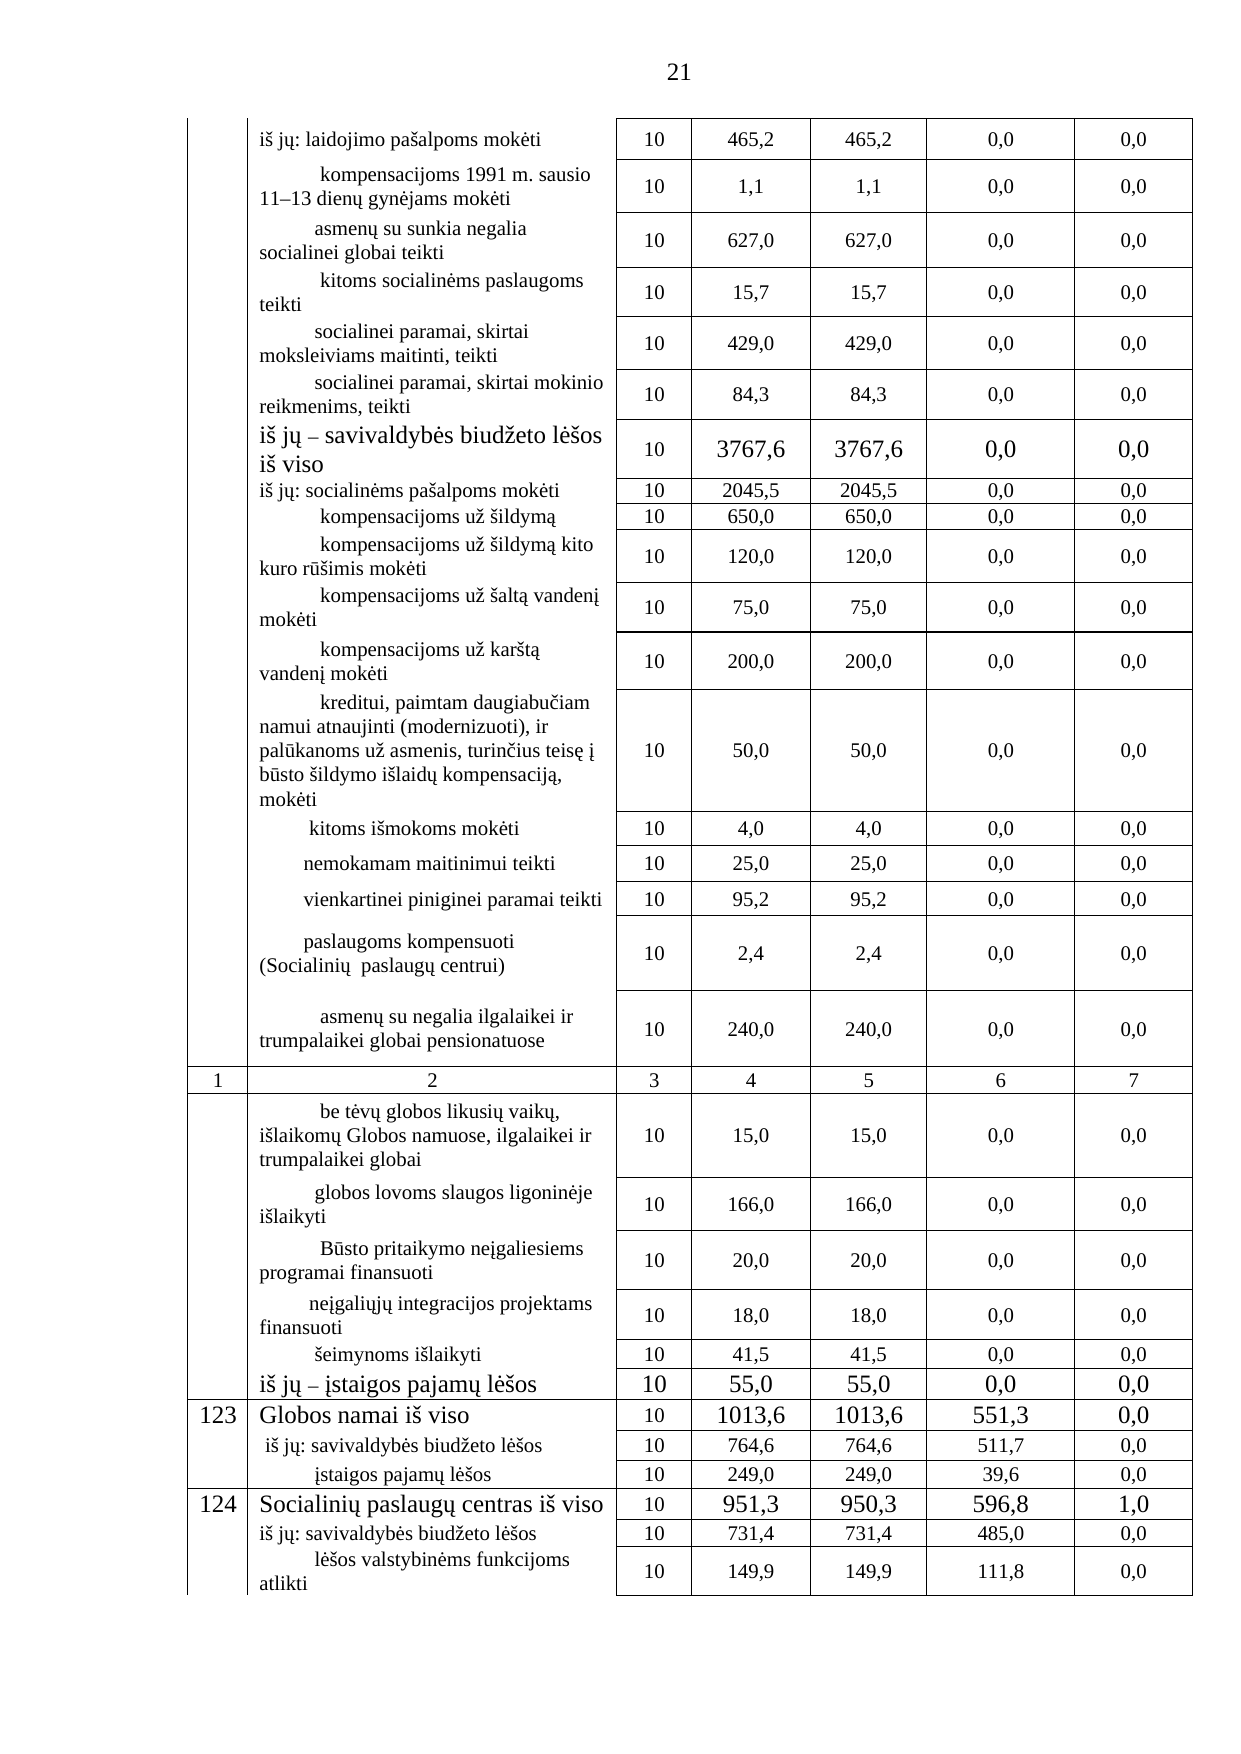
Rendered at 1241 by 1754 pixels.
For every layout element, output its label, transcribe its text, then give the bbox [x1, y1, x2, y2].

table_cell 10 [617, 1369, 691, 1399]
table_cell 0,0 [927, 268, 1074, 316]
table_cell 15,7 [692, 268, 810, 316]
table_cell 0,0 [927, 530, 1074, 582]
table_cell 0,0 [1075, 633, 1192, 689]
table_cell 0,0 [1075, 690, 1192, 811]
table_cell 4,0 [811, 812, 926, 845]
table_cell [188, 1546, 247, 1595]
table_cell 0,0 [1075, 160, 1192, 212]
table_cell 95,2 [811, 882, 926, 915]
table_cell 0,0 [927, 1231, 1074, 1289]
table_cell kompensacijoms už šildymą [248, 503, 616, 529]
table_cell [188, 1289, 247, 1339]
table_cell 39,6 [927, 1461, 1074, 1488]
table_cell [188, 1519, 247, 1546]
table_cell [188, 811, 247, 845]
table_cell 10 [617, 991, 691, 1066]
table_cell 1013,6 [692, 1400, 810, 1430]
table_cell 55,0 [811, 1369, 926, 1399]
table_cell 10 [617, 1489, 691, 1519]
table_cell 0,0 [1075, 1461, 1192, 1488]
table_cell 25,0 [811, 846, 926, 881]
table_cell [188, 582, 247, 631]
table_cell 20,0 [692, 1231, 810, 1289]
table_cell 95,2 [692, 882, 810, 915]
table_cell [188, 1460, 247, 1488]
table_cell 0,0 [927, 317, 1074, 369]
table_cell [188, 689, 247, 811]
table_cell [188, 118, 247, 159]
table_cell 10 [617, 1431, 691, 1459]
table_cell 0,0 [927, 633, 1074, 689]
table_cell 511,7 [927, 1431, 1074, 1459]
table_cell kreditui, paimtam daugiabučiam namui atnaujinti (modernizuoti), ir palūkanoms už asmenis, turinčius teisę į būsto šildymo išlaidų kompensaciją, mokėti [248, 689, 616, 811]
table_cell 0,0 [1075, 1400, 1192, 1430]
table_cell 10 [617, 213, 691, 267]
table_cell [188, 915, 247, 990]
table_cell 0,0 [1075, 1094, 1192, 1177]
table_cell 200,0 [811, 633, 926, 689]
table_cell 10 [617, 1094, 691, 1177]
table_cell 1,1 [692, 160, 810, 212]
table_cell [188, 1230, 247, 1289]
table_cell 0,0 [927, 420, 1074, 477]
table_cell 41,5 [811, 1340, 926, 1367]
table_cell 0,0 [1075, 882, 1192, 915]
table_cell 764,6 [692, 1431, 810, 1459]
table_cell [188, 316, 247, 369]
table_cell 10 [617, 812, 691, 845]
table_cell 650,0 [811, 504, 926, 529]
table_cell 84,3 [811, 370, 926, 419]
table_cell 0,0 [927, 846, 1074, 881]
table_cell neįgaliųjų integracijos projektams finansuoti [248, 1289, 616, 1339]
table_cell 2,4 [811, 916, 926, 990]
table_cell 124 [188, 1489, 247, 1519]
table_cell 249,0 [811, 1461, 926, 1488]
table_cell 0,0 [1075, 420, 1192, 477]
table_cell 10 [617, 690, 691, 811]
table_cell [188, 1177, 247, 1230]
table_cell 0,0 [1075, 504, 1192, 529]
table_cell 0,0 [1075, 1340, 1192, 1367]
table_cell 10 [617, 1178, 691, 1230]
table_cell 10 [617, 1400, 691, 1430]
table_cell 429,0 [692, 317, 810, 369]
table_cell 0,0 [1075, 479, 1192, 502]
table_cell 0,0 [927, 882, 1074, 915]
table_cell 0,0 [1075, 583, 1192, 631]
table_cell [188, 631, 247, 689]
table_cell 429,0 [811, 317, 926, 369]
table_cell 650,0 [692, 504, 810, 529]
table_cell 1,1 [811, 160, 926, 212]
table_cell 3767,6 [692, 420, 810, 477]
table_cell 10 [617, 882, 691, 915]
table_cell be tėvų globos likusių vaikų, išlaikomų Globos namuose, ilgalaikei ir trumpalaikei globai [248, 1094, 616, 1177]
table_cell 2,4 [692, 916, 810, 990]
table_cell lėšos valstybinėms funkcijoms atlikti [248, 1546, 616, 1595]
table_cell 5 [811, 1067, 926, 1092]
table_cell [188, 1339, 247, 1367]
table_cell 0,0 [927, 690, 1074, 811]
table_cell Socialinių paslaugų centras iš viso [248, 1489, 616, 1519]
table_cell 951,3 [692, 1489, 810, 1519]
table_cell asmenų su negalia ilgalaikei ir trumpalaikei globai pensionatuose [248, 990, 616, 1066]
table_cell 0,0 [927, 991, 1074, 1066]
table_cell 111,8 [927, 1547, 1074, 1595]
table_cell kompensacijoms už šildymą kito kuro rūšimis mokėti [248, 529, 616, 582]
table_cell 18,0 [692, 1290, 810, 1339]
table_cell 4,0 [692, 812, 810, 845]
table_cell 2045,5 [811, 479, 926, 502]
table_cell 10 [617, 846, 691, 881]
table_cell 0,0 [927, 119, 1074, 159]
table_cell 10 [617, 530, 691, 582]
table_cell 149,9 [692, 1547, 810, 1595]
table_cell 0,0 [927, 916, 1074, 990]
table_cell 485,0 [927, 1520, 1074, 1546]
table_cell 15,0 [811, 1094, 926, 1177]
table_cell 0,0 [1075, 1231, 1192, 1289]
table_cell socialinei paramai, skirtai moksleiviams maitinti, teikti [248, 316, 616, 369]
table_cell 10 [617, 370, 691, 419]
table_cell 0,0 [1075, 1369, 1192, 1399]
table_cell 10 [617, 583, 691, 631]
table_cell 0,0 [1075, 1547, 1192, 1595]
table_cell 10 [617, 504, 691, 529]
table_cell [188, 267, 247, 316]
table_cell 0,0 [927, 1340, 1074, 1367]
table_cell 10 [617, 160, 691, 212]
table_cell 240,0 [692, 991, 810, 1066]
table_cell Globos namai iš viso [248, 1400, 616, 1430]
table_cell 0,0 [1075, 213, 1192, 267]
table_cell 0,0 [1075, 991, 1192, 1066]
table_cell 10 [617, 119, 691, 159]
table_cell įstaigos pajamų lėšos [248, 1460, 616, 1488]
table_cell iš jų: socialinėms pašalpoms mokėti [248, 478, 616, 502]
table_cell 2045,5 [692, 479, 810, 502]
table_cell 0,0 [1075, 1431, 1192, 1459]
table_cell 0,0 [1075, 370, 1192, 419]
table_cell 0,0 [927, 479, 1074, 502]
table_cell 4 [692, 1067, 810, 1092]
table_cell 0,0 [1075, 119, 1192, 159]
table_cell 465,2 [811, 119, 926, 159]
table_cell 596,8 [927, 1489, 1074, 1519]
table_cell iš jų – įstaigos pajamų lėšos [248, 1368, 616, 1399]
table_cell [188, 419, 247, 477]
table_cell nemokamam maitinimui teikti [248, 845, 616, 881]
table_cell 0,0 [1075, 846, 1192, 881]
table_cell [188, 1368, 247, 1399]
table_cell kompensacijoms už šaltą vandenį mokėti [248, 582, 616, 631]
table_cell 10 [617, 1461, 691, 1488]
table_cell 50,0 [811, 690, 926, 811]
table_cell 0,0 [927, 1178, 1074, 1230]
table_cell 0,0 [1075, 812, 1192, 845]
table_cell 3767,6 [811, 420, 926, 477]
table_cell paslaugoms kompensuoti (Socialinių paslaugų centrui) [248, 915, 616, 990]
table_cell 50,0 [692, 690, 810, 811]
table_cell 10 [617, 317, 691, 369]
table_cell 240,0 [811, 991, 926, 1066]
table_cell kitoms socialinėms paslaugoms teikti [248, 267, 616, 316]
table_cell kitoms išmokoms mokėti [248, 811, 616, 845]
table_cell 551,3 [927, 1400, 1074, 1430]
table_cell 0,0 [1075, 1520, 1192, 1546]
table_cell 10 [617, 1340, 691, 1367]
table_cell 10 [617, 916, 691, 990]
table_cell 3 [617, 1067, 691, 1092]
table_cell [188, 1094, 247, 1177]
table_cell 84,3 [692, 370, 810, 419]
table_cell 10 [617, 1547, 691, 1595]
table_cell kompensacijoms už karštą vandenį mokėti [248, 631, 616, 689]
table_cell [188, 881, 247, 915]
table_cell 1 [188, 1067, 247, 1092]
table_cell 15,0 [692, 1094, 810, 1177]
table_cell [188, 503, 247, 529]
table_cell asmenų su sunkia negalia socialinei globai teikti [248, 212, 616, 267]
table_cell [188, 529, 247, 582]
table_cell 0,0 [1075, 1178, 1192, 1230]
table_cell 25,0 [692, 846, 810, 881]
table_cell iš jų: savivaldybės biudžeto lėšos [248, 1430, 616, 1459]
table_cell socialinei paramai, skirtai mokinio reikmenims, teikti [248, 369, 616, 419]
table_cell 166,0 [811, 1178, 926, 1230]
table_cell 0,0 [927, 1094, 1074, 1177]
table_cell 0,0 [1075, 317, 1192, 369]
table_cell 0,0 [927, 1290, 1074, 1339]
table_cell iš jų: savivaldybės biudžeto lėšos [248, 1519, 616, 1546]
table_cell kompensacijoms 1991 m. sausio 11–13 dienų gynėjams mokėti [248, 159, 616, 212]
table_cell 41,5 [692, 1340, 810, 1367]
table_cell [188, 159, 247, 212]
table_cell 10 [617, 420, 691, 477]
table_cell 1013,6 [811, 1400, 926, 1430]
table_cell vienkartinei piniginei paramai teikti [248, 881, 616, 915]
table_cell 0,0 [1075, 530, 1192, 582]
table_cell šeimynoms išlaikyti [248, 1339, 616, 1367]
table_cell 10 [617, 1290, 691, 1339]
table_cell 950,3 [811, 1489, 926, 1519]
table_cell [188, 990, 247, 1066]
table_cell 764,6 [811, 1431, 926, 1459]
table_cell 10 [617, 268, 691, 316]
table_cell [188, 1430, 247, 1459]
table_cell 0,0 [927, 160, 1074, 212]
table_cell Būsto pritaikymo neįgaliesiems programai finansuoti [248, 1230, 616, 1289]
table_cell 10 [617, 633, 691, 689]
table_cell 0,0 [1075, 916, 1192, 990]
table_cell 0,0 [927, 812, 1074, 845]
table_cell 10 [617, 479, 691, 502]
table_cell 0,0 [927, 213, 1074, 267]
table_cell 120,0 [811, 530, 926, 582]
table_cell 75,0 [692, 583, 810, 631]
table_cell iš jų: laidojimo pašalpoms mokėti [248, 118, 616, 159]
table_cell 7 [1075, 1067, 1192, 1092]
table_cell 120,0 [692, 530, 810, 582]
table_cell 166,0 [692, 1178, 810, 1230]
table_cell 10 [617, 1520, 691, 1546]
table_cell 731,4 [692, 1520, 810, 1546]
table_cell 15,7 [811, 268, 926, 316]
table_cell iš jų – savivaldybės biudžeto lėšos iš viso [248, 419, 616, 477]
table_cell 75,0 [811, 583, 926, 631]
table_cell 123 [188, 1400, 247, 1430]
table_cell 0,0 [1075, 1290, 1192, 1339]
table_cell 465,2 [692, 119, 810, 159]
table_cell [188, 845, 247, 881]
table_cell 1,0 [1075, 1489, 1192, 1519]
table_cell [188, 369, 247, 419]
table_cell 10 [617, 1231, 691, 1289]
table_cell 0,0 [927, 504, 1074, 529]
table_cell 149,9 [811, 1547, 926, 1595]
table_cell [188, 478, 247, 502]
table_cell 0,0 [927, 1369, 1074, 1399]
table_cell [188, 212, 247, 267]
table_cell 627,0 [811, 213, 926, 267]
table_cell 6 [927, 1067, 1074, 1092]
table_cell globos lovoms slaugos ligoninėje išlaikyti [248, 1177, 616, 1230]
table_cell 2 [248, 1067, 616, 1092]
table_cell 0,0 [927, 583, 1074, 631]
table_cell 0,0 [927, 370, 1074, 419]
table_cell 18,0 [811, 1290, 926, 1339]
table_cell 200,0 [692, 633, 810, 689]
table_cell 0,0 [1075, 268, 1192, 316]
table_cell 627,0 [692, 213, 810, 267]
table_cell 55,0 [692, 1369, 810, 1399]
table_cell 249,0 [692, 1461, 810, 1488]
table_cell 731,4 [811, 1520, 926, 1546]
table_cell 20,0 [811, 1231, 926, 1289]
